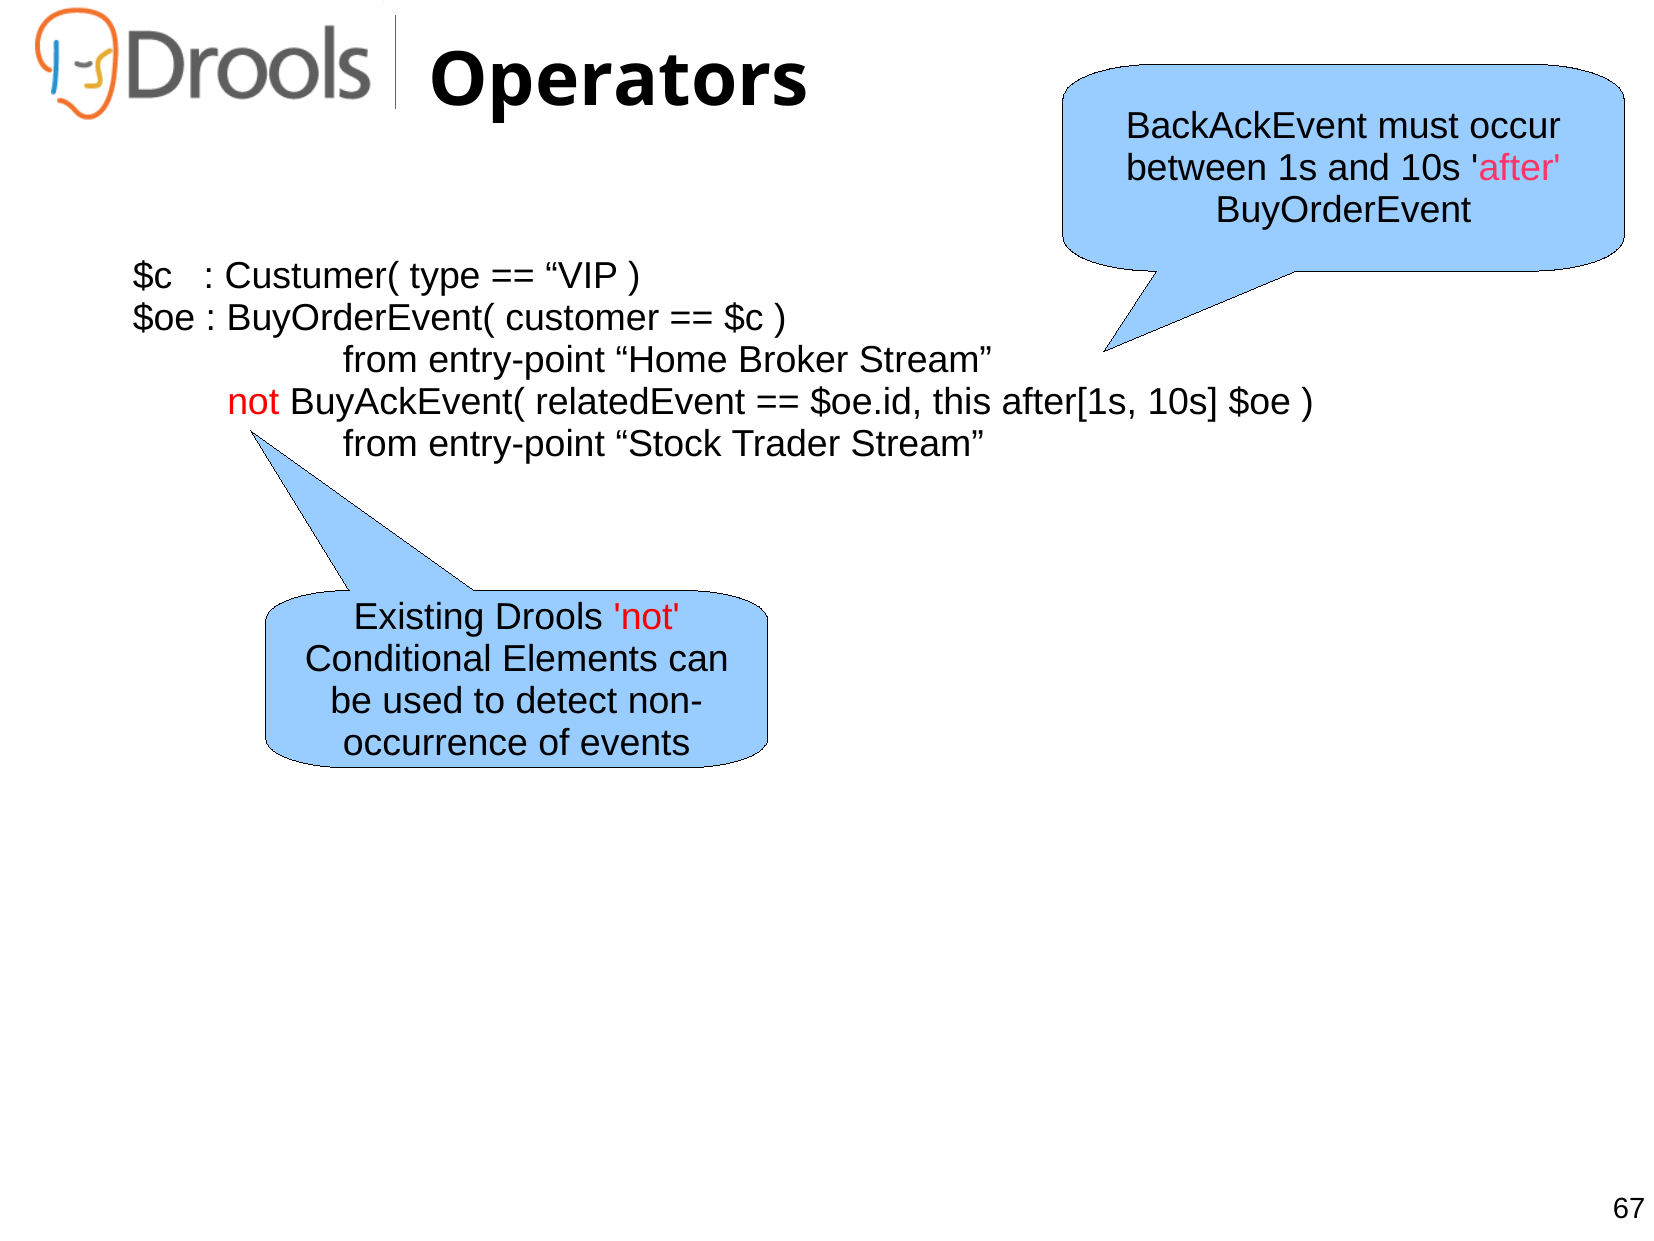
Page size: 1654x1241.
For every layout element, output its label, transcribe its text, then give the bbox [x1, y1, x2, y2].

picture [29, 0, 384, 126]
text_box $c : Custumer( type == “VIP ) $oe : BuyOrderEvent( customer == $c ) from entry-point “Home Broker Stream” not BuyAckEvent( relatedEvent == $oe.id, this after[1s, 10s] $oe ) from entry-point “Stock Trader Stream” [118, 247, 1447, 473]
title Operators [413, 17, 923, 139]
text_box BackAckEvent must occur between 1s and 10s 'after' BuyOrderEvent [1062, 64, 1625, 352]
text_box Existing Drools 'not' Conditional Elements can be used to detect non-occurrence of events [250, 430, 768, 768]
